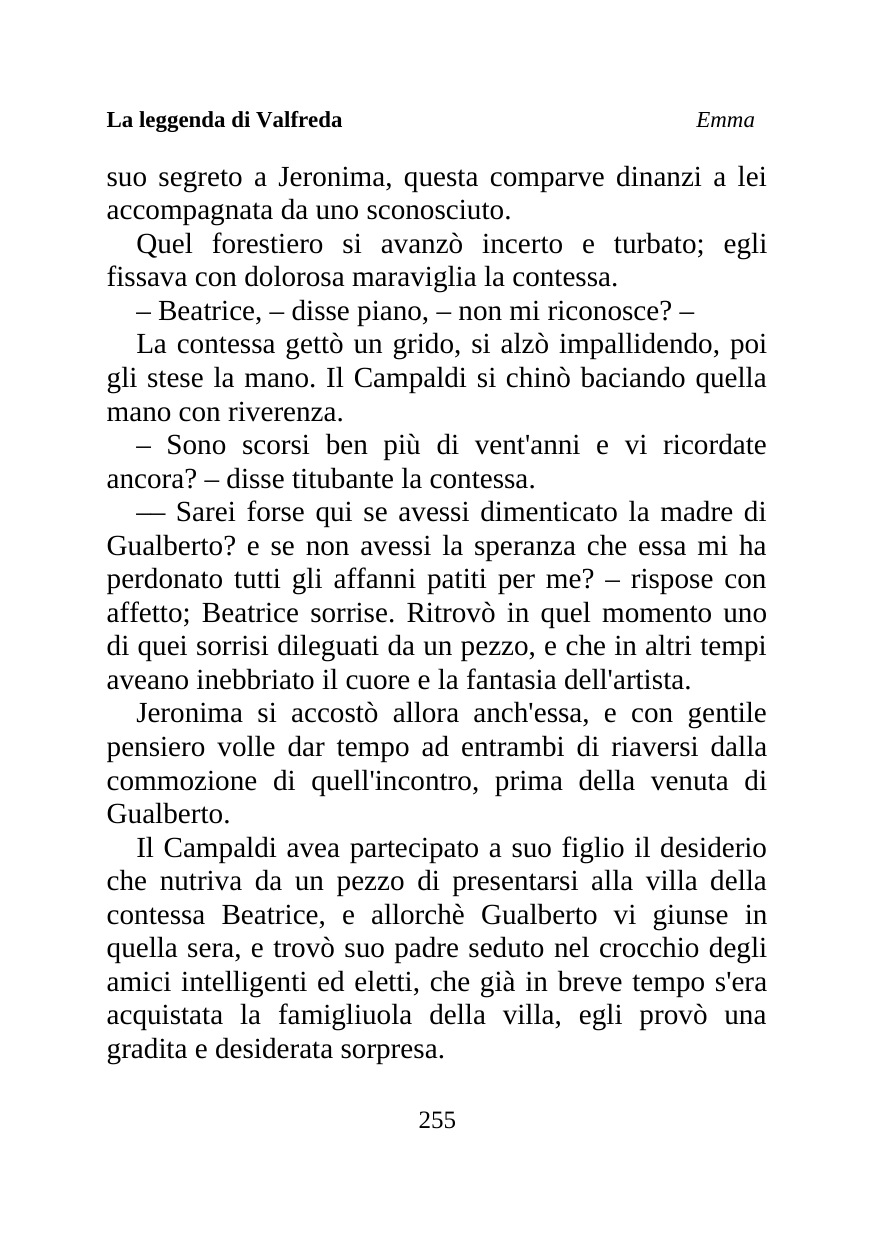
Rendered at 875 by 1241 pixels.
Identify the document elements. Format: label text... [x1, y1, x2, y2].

text suo segreto a Jeronima, questa comparve dinanzi a lei accompagnata da uno sconosciuto. [106, 159, 768, 226]
text – Beatrice, – disse piano, – non mi riconosce? – [106, 293, 768, 327]
text Quel forestiero si avanzò incerto e turbato; egli fissava con dolorosa maraviglia la contessa. [106, 226, 768, 293]
text Jeronima si accostò allora anch'essa, e con gentile pensiero volle dar tempo ad entrambi di riaversi dalla commozione di quell'incontro, prima della venuta di Gualberto. [106, 696, 768, 830]
text La contessa gettò un grido, si alzò impallidendo, poi gli stese la mano. Il Campaldi si chinò baciando quella mano con riverenza. [106, 327, 768, 427]
text Il Campaldi avea partecipato a suo figlio il desiderio che nutriva da un pezzo di presentarsi alla villa della contessa Beatrice, e allorchè Gualberto vi giunse in quella sera, e trovò suo padre seduto nel crocchio degli amici intelligenti ed eletti, che già in breve tempo s'era acquistata la famigliuola della villa, egli provò una gradita e desiderata sorpresa. [106, 830, 768, 1064]
text –– Sarei forse qui se avessi dimenticato la madre di Gualberto? e se non avessi la speranza che essa mi ha perdonato tutti gli affanni patiti per me? – rispose con affetto; Beatrice sorrise. Ritrovò in quel momento uno di quei sorrisi dileguati da un pezzo, e che in altri tempi aveano inebbriato il cuore e la fantasia dell'artista. [106, 494, 768, 696]
text – Sono scorsi ben più di vent'anni e vi ricordate ancora? – disse titubante la contessa. [106, 427, 768, 494]
